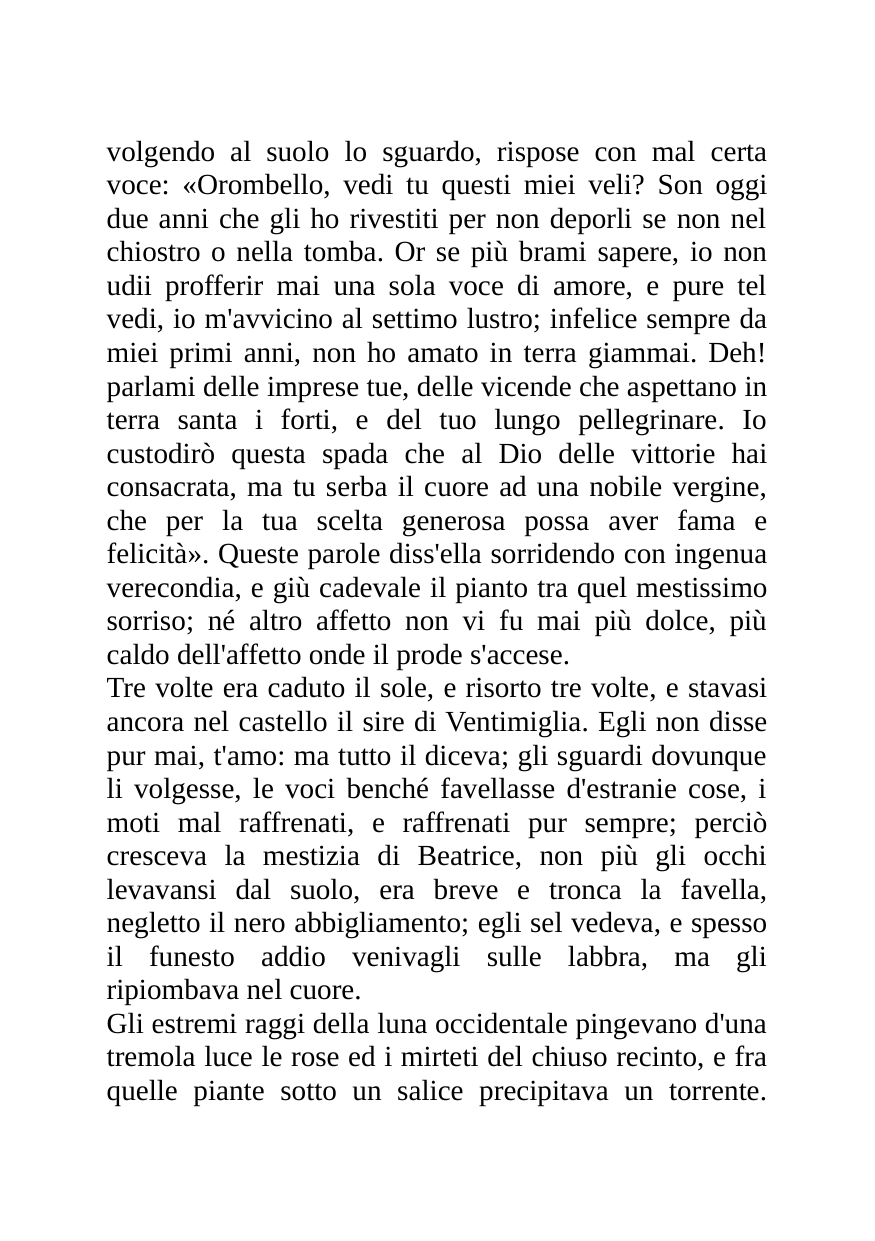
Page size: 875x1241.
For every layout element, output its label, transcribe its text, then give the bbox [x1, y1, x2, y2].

text Gli estremi raggi della luna occidentale pingevano d'una tremola luce le rose ed i mirteti del chiuso recinto, e fra quelle piante sotto un salice precipitava un torrente. [106, 1006, 768, 1107]
text Tre volte era caduto il sole, e risorto tre volte, e stavasi ancora nel castello il sire di Ventimiglia. Egli non disse pur mai, t'amo: ma tutto il diceva; gli sguardi dovunque li volgesse, le voci benché favellasse d'estranie cose, i moti mal raffrenati, e raffrenati pur sempre; perciò cresceva la mestizia di Beatrice, non più gli occhi levavansi dal suolo, era breve e tronca la favella, negletto il nero abbigliamento; egli sel vedeva, e spesso il funesto addio venivagli sulle labbra, ma gli ripiombava nel cuore. [106, 671, 768, 1006]
text volgendo al suolo lo sguardo, rispose con mal certa voce: «Orombello, vedi tu questi miei veli? Son oggi due anni che gli ho rivestiti per non deporli se non nel chiostro o nella tomba. Or se più brami sapere, io non udii profferir mai una sola voce di amore, e pure tel vedi, io m'avvicino al settimo lustro; infelice sempre da miei primi anni, non ho amato in terra giammai. Deh! parlami delle imprese tue, delle vicende che aspettano in terra santa i forti, e del tuo lungo pellegrinare. Io custodirò questa spada che al Dio delle vittorie hai consacrata, ma tu serba il cuore ad una nobile vergine, che per la tua scelta generosa possa aver fama e felicità». Queste parole diss'ella sorridendo con ingenua verecondia, e giù cadevale il pianto tra quel mestissimo sorriso; né altro affetto non vi fu mai più dolce, più caldo dell'affetto onde il prode s'accese. [106, 134, 768, 671]
